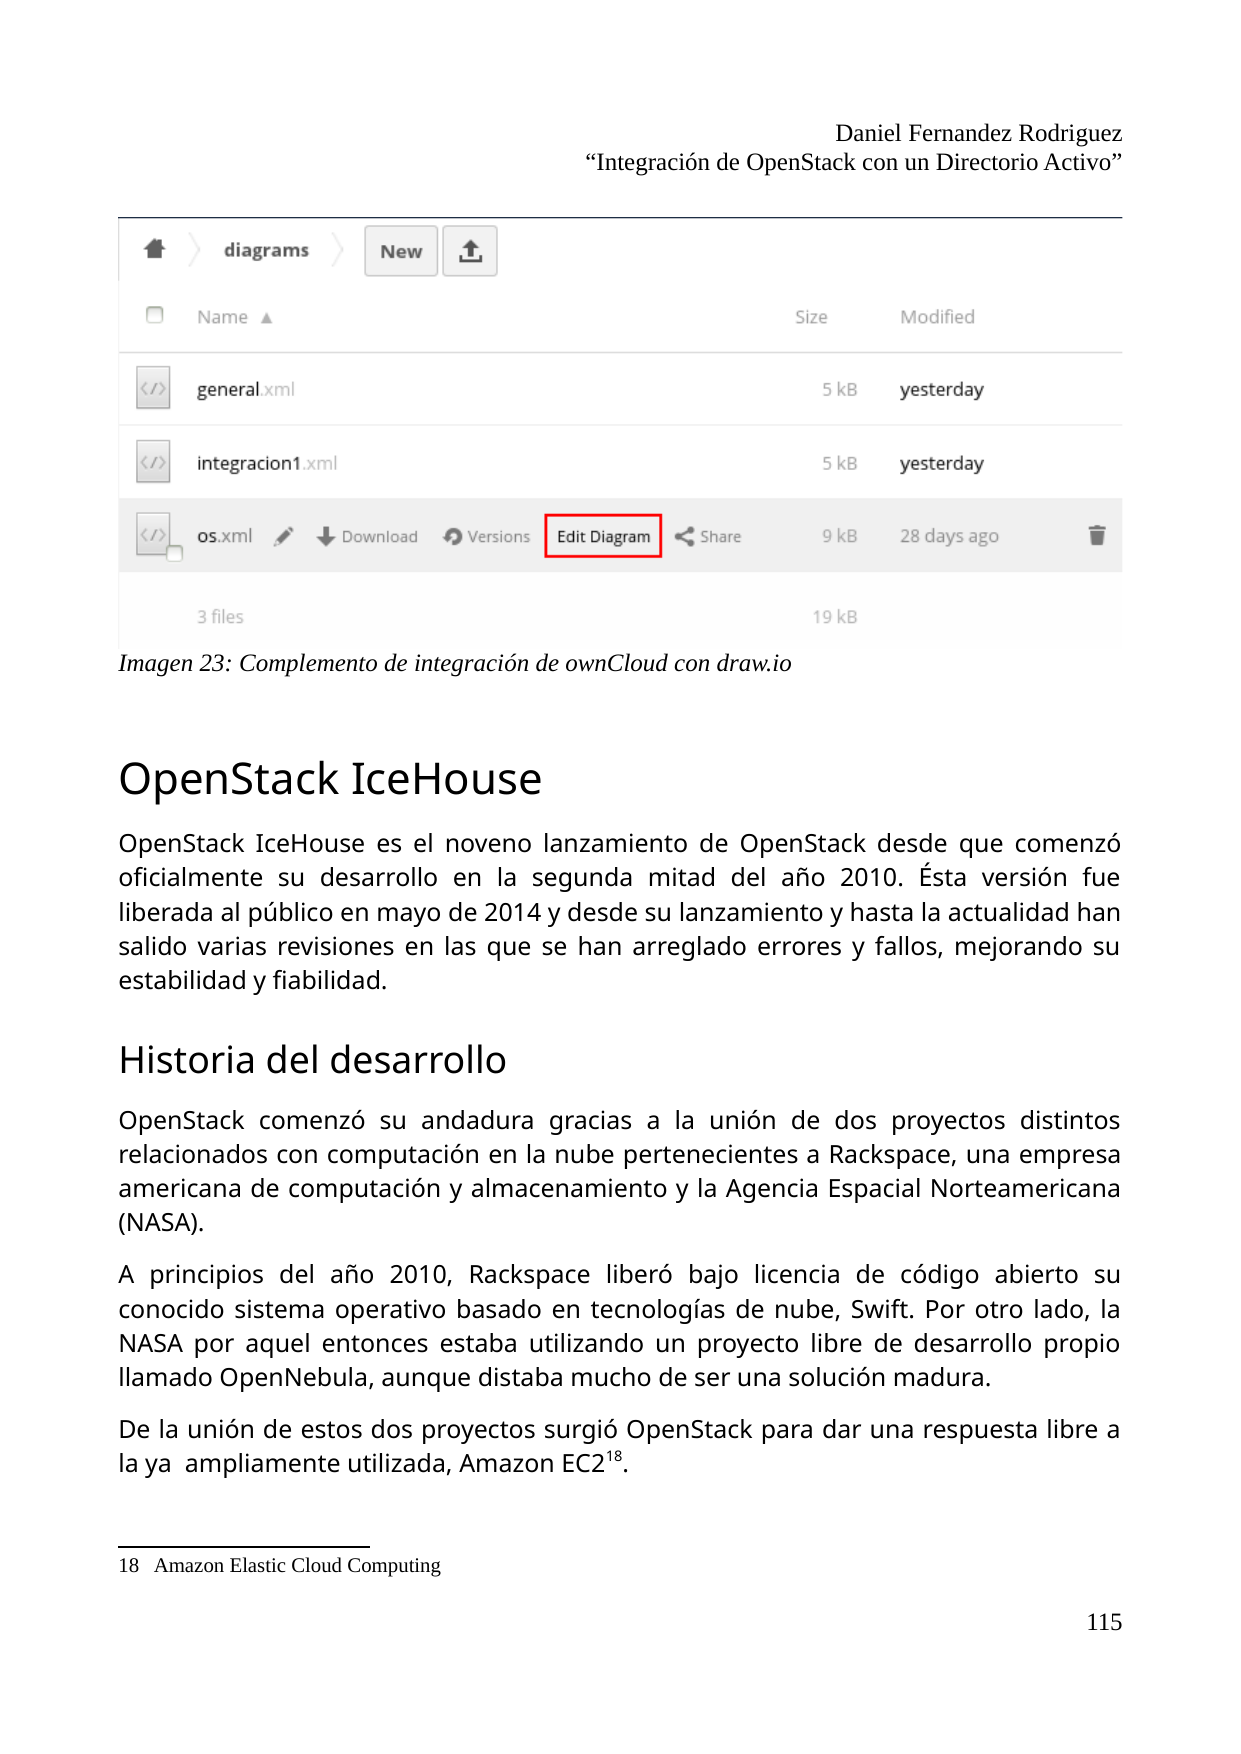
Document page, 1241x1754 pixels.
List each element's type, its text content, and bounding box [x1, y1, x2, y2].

text A principios del año 2010, Rackspace liberó bajo licencia de código abierto su conocido sistema operativo basado en tecnologías de nube, Swift. Por otro lado, la NASA por aquel entonces estaba utilizando un proyecto libre de desarrollo propio llamado OpenNebula, aunque distaba mucho de ser una solución madura. [118, 1257, 1122, 1393]
text De la unión de estos dos proyectos surgió OpenStack para dar una respuesta libre a la ya ampliamente utilizada, Amazon EC2. [118, 1411, 1122, 1479]
subtitle Historia del desarrollo [118, 1033, 1122, 1084]
text OpenStack IceHouse es el noveno lanzamiento de OpenStack desde que comenzó oficialmente su desarrollo en la segunda mitad del año 2010. Ésta versión fue liberada al público en mayo de 2014 y desde su lanzamiento y hasta la actualidad han salido varias revisiones en las que se han arreglado errores y fallos, mejorando su estabilidad y fiabilidad. [118, 826, 1122, 996]
subtitle OpenStack IceHouse [118, 748, 1122, 807]
picture [118, 217, 1123, 649]
text Amazon Elastic Cloud Computing [118, 1553, 1122, 1577]
text OpenStack comenzó su andadura gracias a la unión de dos proyectos distintos relacionados con computación en la nube pertenecientes a Rackspace, una empresa americana de computación y almacenamiento y la Agencia Espacial Norteamericana (NASA). [118, 1103, 1122, 1239]
text Imagen 23: Complemento de integración de ownCloud con draw.io [118, 649, 1122, 677]
